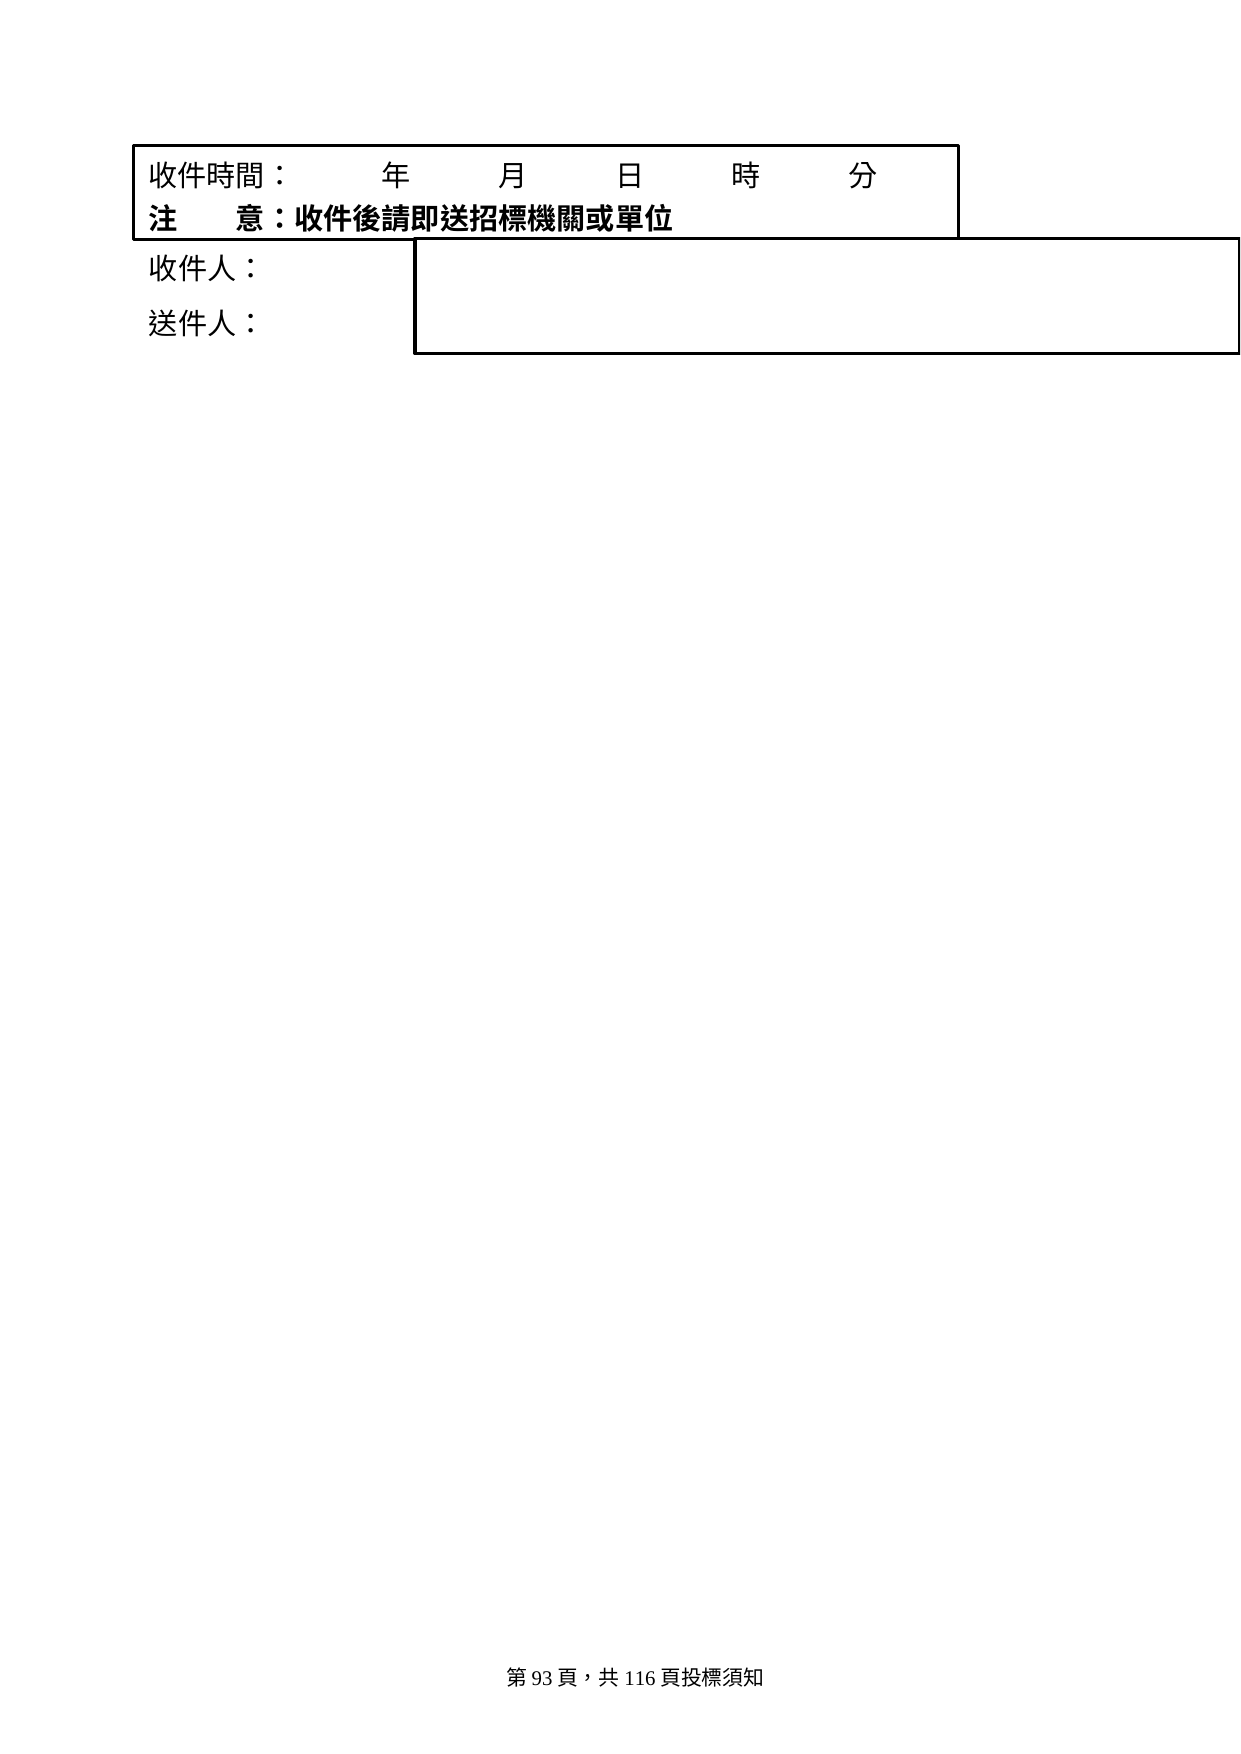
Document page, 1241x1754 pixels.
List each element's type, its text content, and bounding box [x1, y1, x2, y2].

text 送件人： [149, 300, 944, 342]
text 收件人： [149, 246, 944, 288]
text 收件時間： 年 月 日 時 分 [148, 153, 943, 195]
text 注 意：收件後請即送招標機關或單位 [148, 195, 943, 232]
